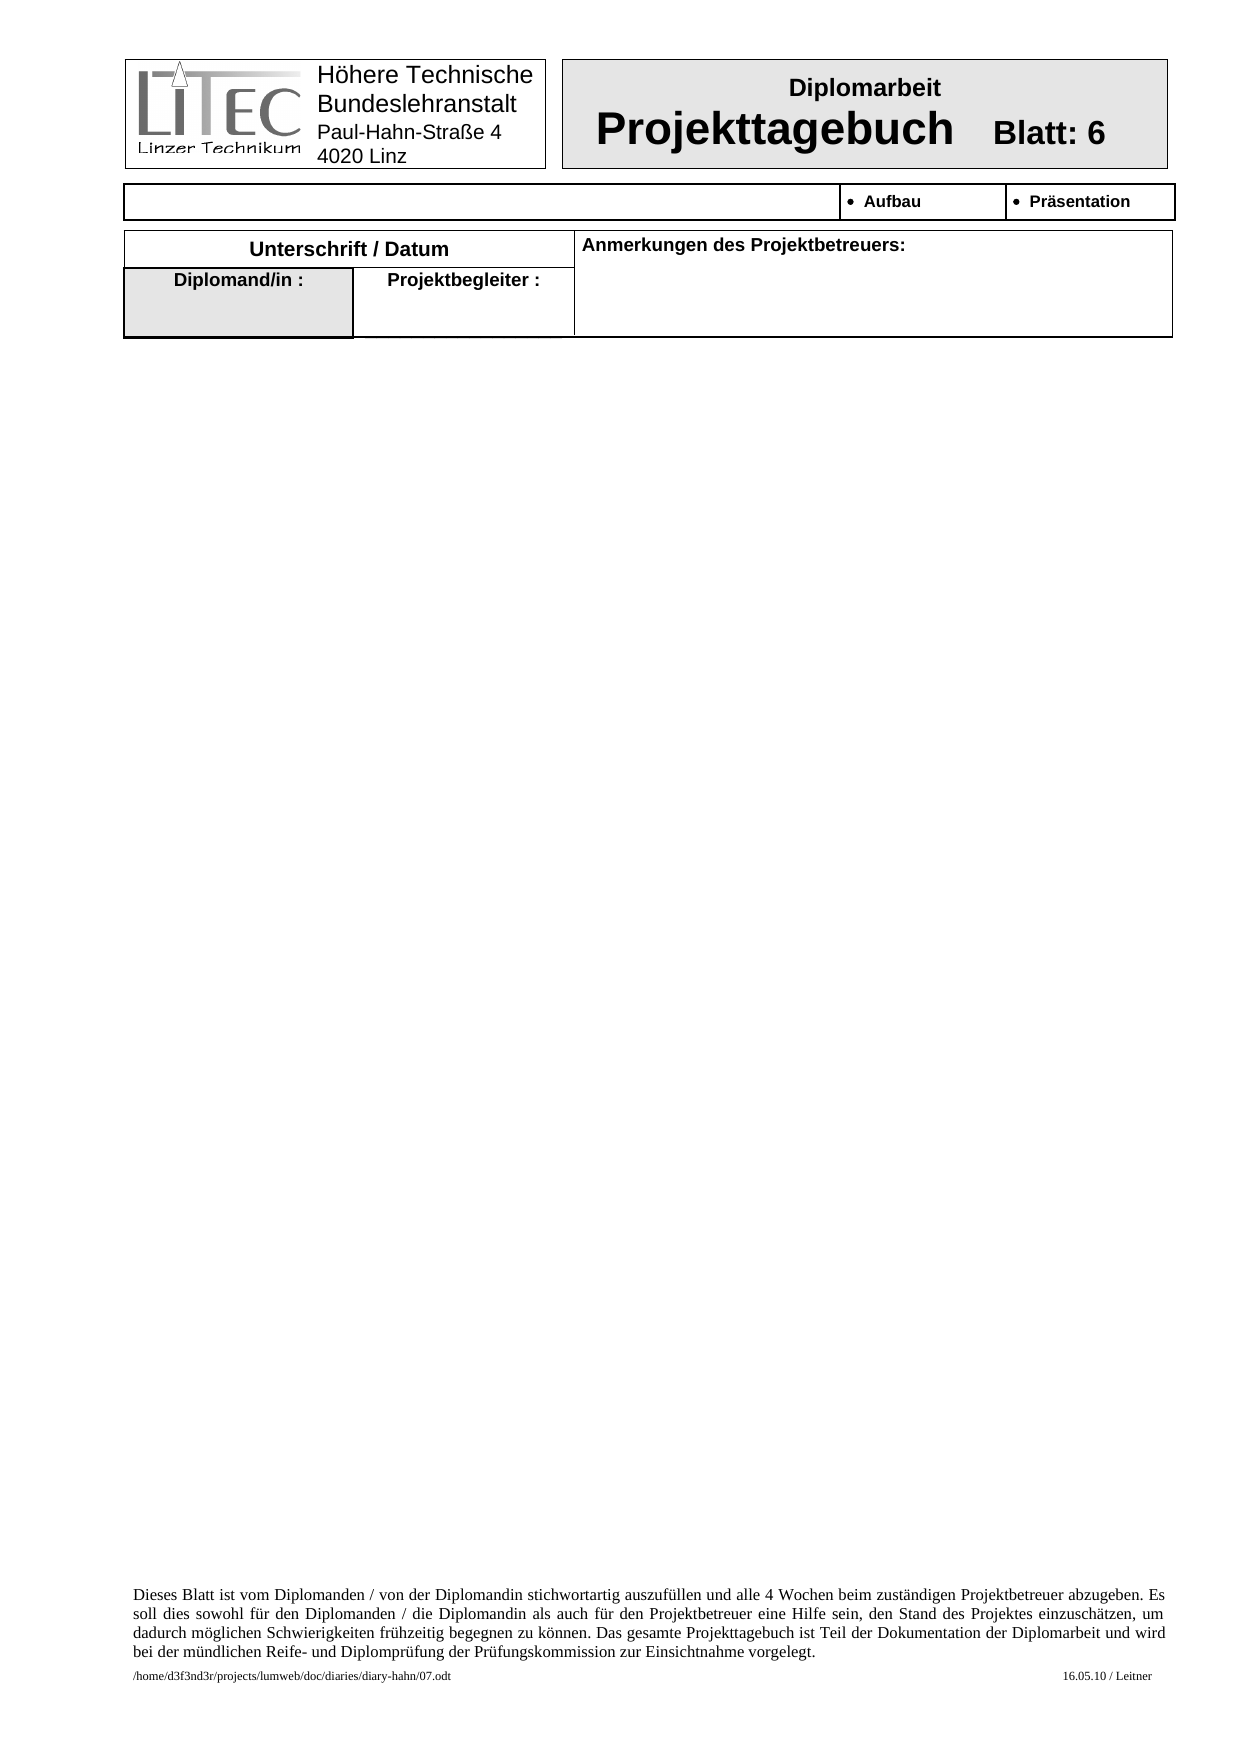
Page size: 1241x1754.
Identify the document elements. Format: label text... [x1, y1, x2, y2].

table_cell  Aufbau [841, 185, 1005, 218]
table_cell [125, 185, 839, 218]
table_cell  Präsentation [1007, 185, 1174, 218]
table_cell Projektbegleiter : _________________ [354, 268, 574, 336]
table_header Unterschrift / Datum [125, 231, 574, 267]
table_cell Diplomand/in : __________________ [125, 269, 352, 336]
table_header Anmerkungen des Projektbetreuers: [574, 231, 1172, 336]
